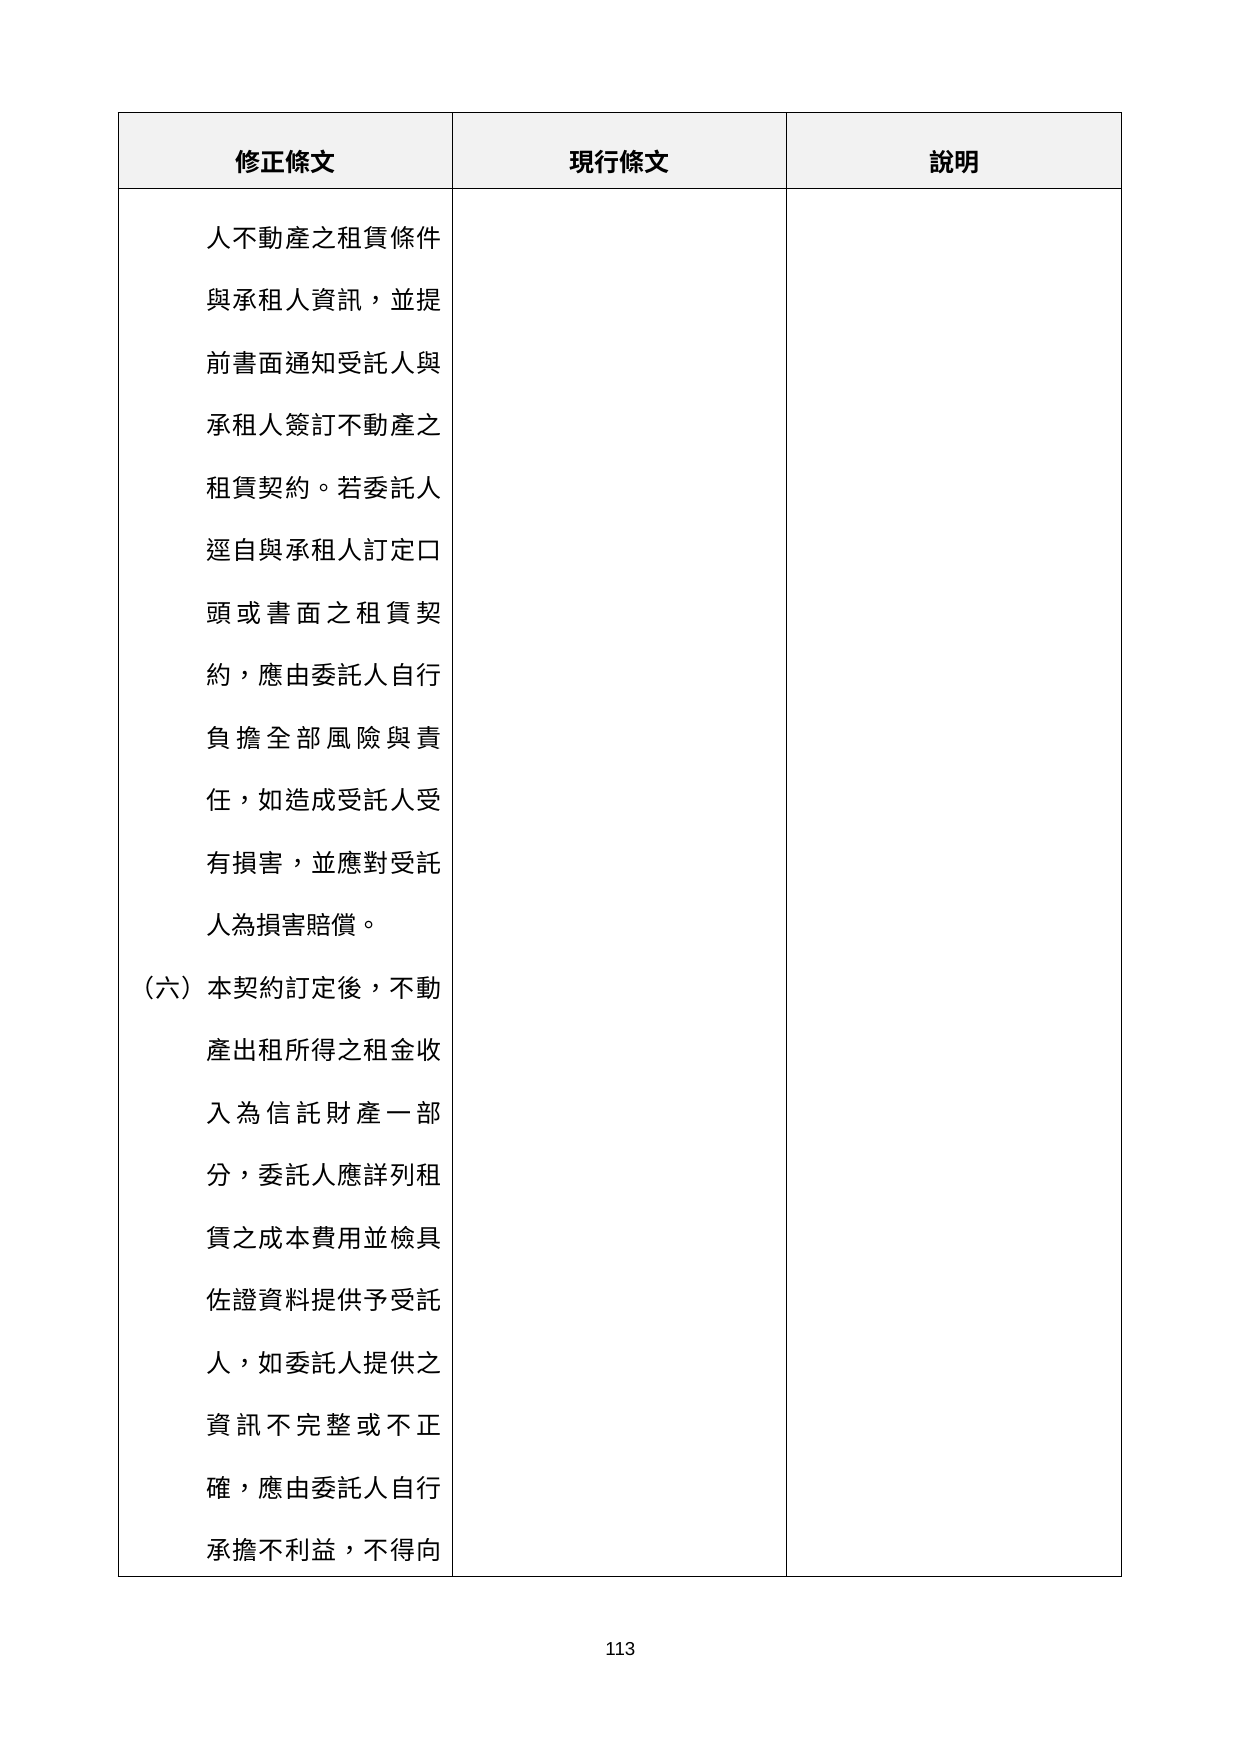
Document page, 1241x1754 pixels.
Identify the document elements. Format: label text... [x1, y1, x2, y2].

table_header 現行條文 [453, 113, 786, 188]
table_header 說明 [787, 113, 1121, 188]
table_cell [453, 189, 786, 1576]
table_header 修正條文 [119, 113, 452, 188]
table_cell [787, 189, 1121, 1576]
table_cell 人不動產之租賃條件與承租人資訊，並提前書面通知受託人與承租人簽訂不動產之租賃契約。若委託人逕自與承租人訂定口頭或書面之租賃契約，應由委託人自行負擔全部風險與責任，如造成受託人受有損害，並應對受託人為損害賠償。 （六）本契約訂定後，不動產出租所得之租金收入為信託財產一部分，委託人應詳列租賃之成本費用並檢具佐證資料提供予受託人，如委託人提供之資訊不完整或不正確，應由委託人自行承擔不利益，不得向 [119, 189, 452, 1576]
